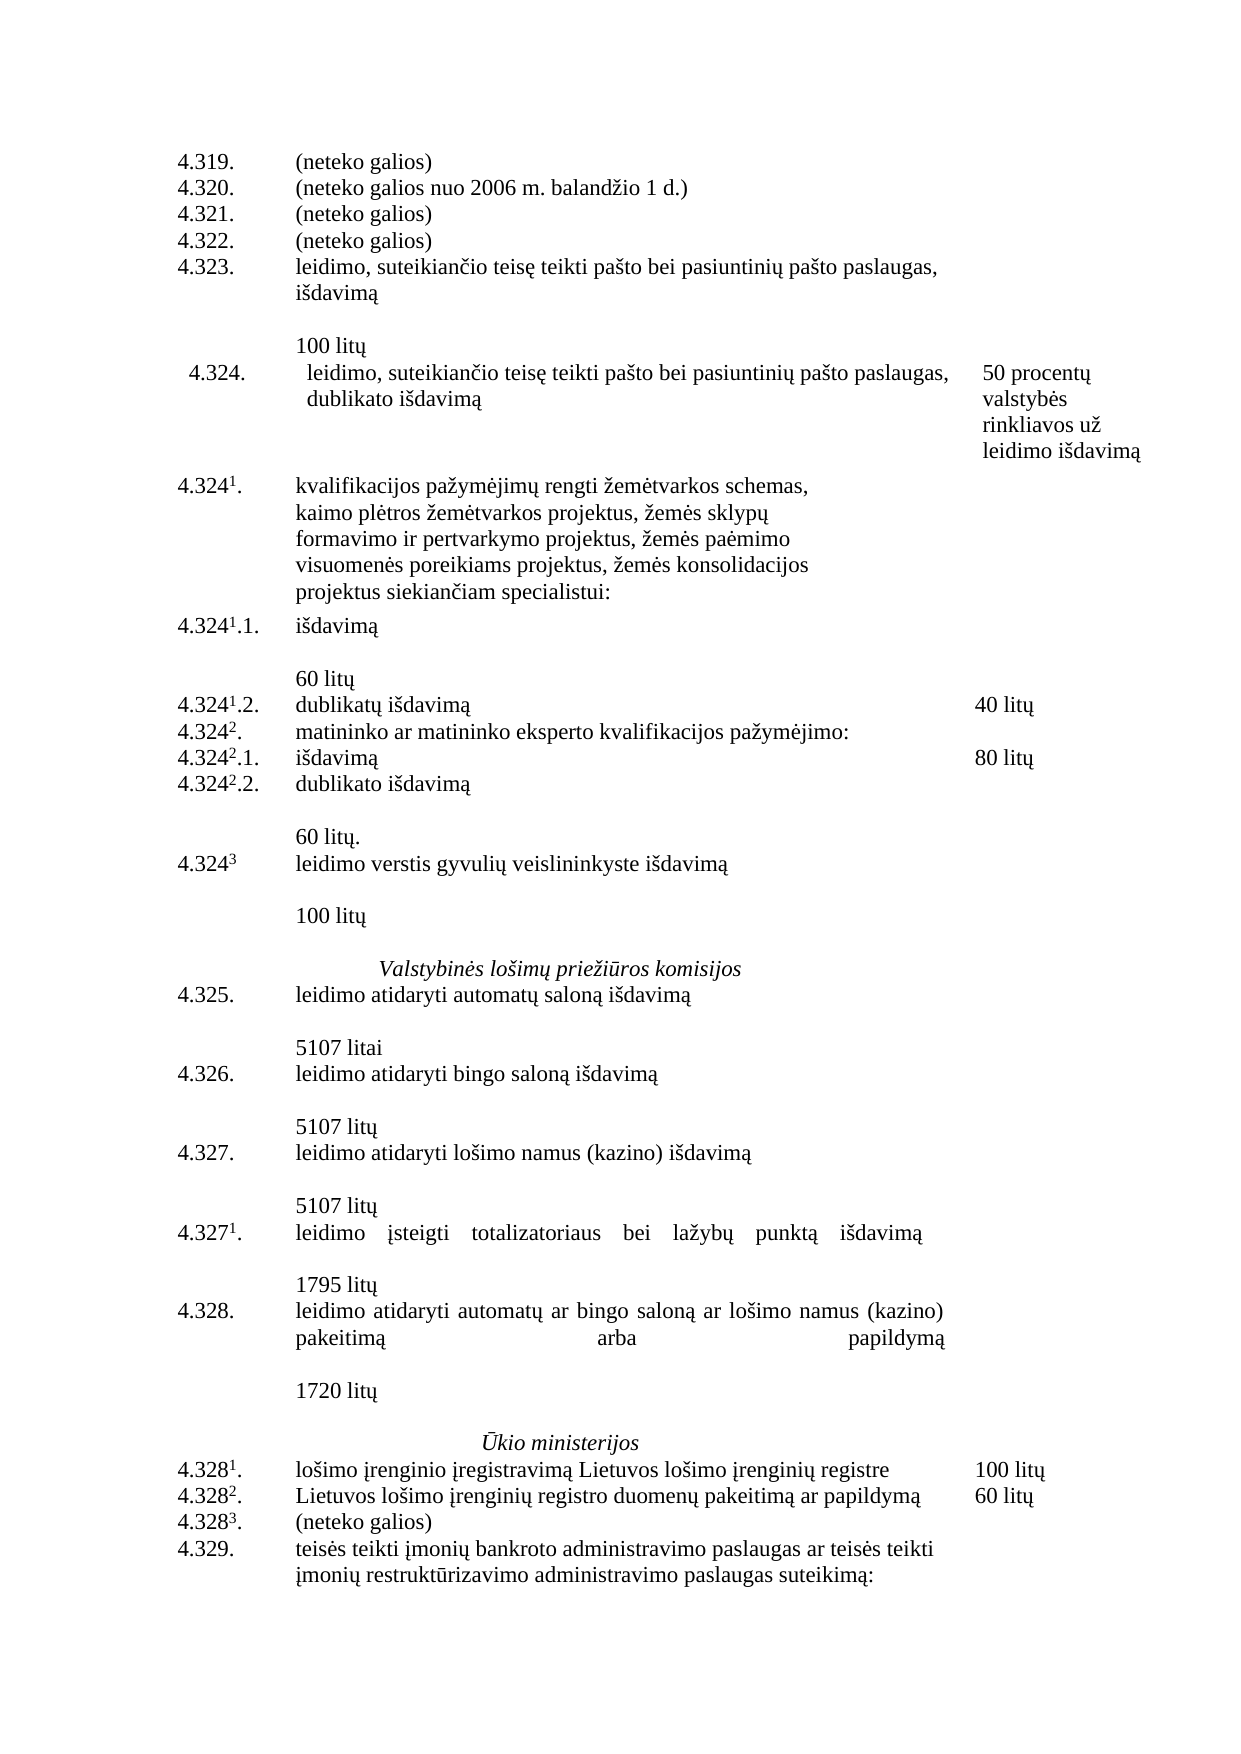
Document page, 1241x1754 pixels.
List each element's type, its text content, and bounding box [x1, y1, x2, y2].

text 4.3243 leidimo verstis gyvulių veislininkyste išdavimą 100 litų [177, 849, 945, 929]
text 4.3242. matininko ar matininko eksperto kvalifikacijos pažymėjimo: [177, 718, 1122, 744]
text 4.327. leidimo atidaryti lošimo namus (kazino) išdavimą 5107 litų [177, 1139, 945, 1218]
text 4.3241.1. išdavimą 60 litų [177, 612, 856, 691]
text 4.3241.2. dublikatų išdavimą 40 litų [177, 691, 1152, 718]
text 4.3271. leidimo įsteigti totalizatoriaus bei lažybų punktą išdavimą 1795 litų [177, 1218, 945, 1298]
text 4.3283. (neteko galios) [177, 1508, 945, 1535]
table_header leidimo, suteikiančio teisę teikti pašto bei pasiuntinių pašto paslaugas, dublikato išdavimą [295, 359, 971, 464]
text 4.326. leidimo atidaryti bingo saloną išdavimą 5107 litų [177, 1060, 945, 1139]
text Valstybinės lošimų priežiūros komisijos [177, 955, 945, 981]
text 4.3282. Lietuvos lošimo įrenginių registro duomenų pakeitimą ar papildymą 60 litų [177, 1482, 1122, 1508]
text 4.319. (neteko galios) [177, 148, 945, 174]
text 4.3242.1. išdavimą 80 litų [177, 744, 1122, 771]
text 4.3241. kvalifikacijos pažymėjimų rengti žemėtvarkos schemas, kaimo plėtros žemėtvarkos projektus, žemės sklypų formavimo ir pertvarkymo projektus, žemės paėmimo visuomenės poreikiams projektus, žemės konsolidacijos projektus siekiančiam specialistui: [177, 472, 856, 604]
text 4.3281. lošimo įrenginio įregistravimą Lietuvos lošimo įrenginių registre 100 litų [177, 1456, 1122, 1482]
table_header 50 procentų valstybės rinkliavos už leidimo išdavimą [971, 359, 1163, 464]
text 4.329. teisės teikti įmonių bankroto administravimo paslaugas ar teisės teikti įmonių restruktūrizavimo administravimo paslaugas suteikimą: [177, 1535, 945, 1587]
text 4.320. (neteko galios nuo 2006 m. balandžio 1 d.) [177, 174, 945, 200]
text 4.323. leidimo, suteikiančio teisę teikti pašto bei pasiuntinių pašto paslaugas, išdavimą 100 litų [177, 253, 945, 358]
text 4.322. (neteko galios) [177, 227, 945, 253]
text 4.321. (neteko galios) [177, 200, 945, 227]
text 4.328. leidimo atidaryti automatų ar bingo saloną ar lošimo namus (kazino) pakeitimą arba papildymą 1720 litų [177, 1298, 945, 1403]
text 4.325. leidimo atidaryti automatų saloną išdavimą 5107 litai [177, 981, 945, 1060]
text Ūkio ministerijos [177, 1429, 945, 1456]
table_header 4.324. [177, 359, 295, 464]
text 4.3242.2. dublikato išdavimą 60 litų. [177, 771, 945, 849]
